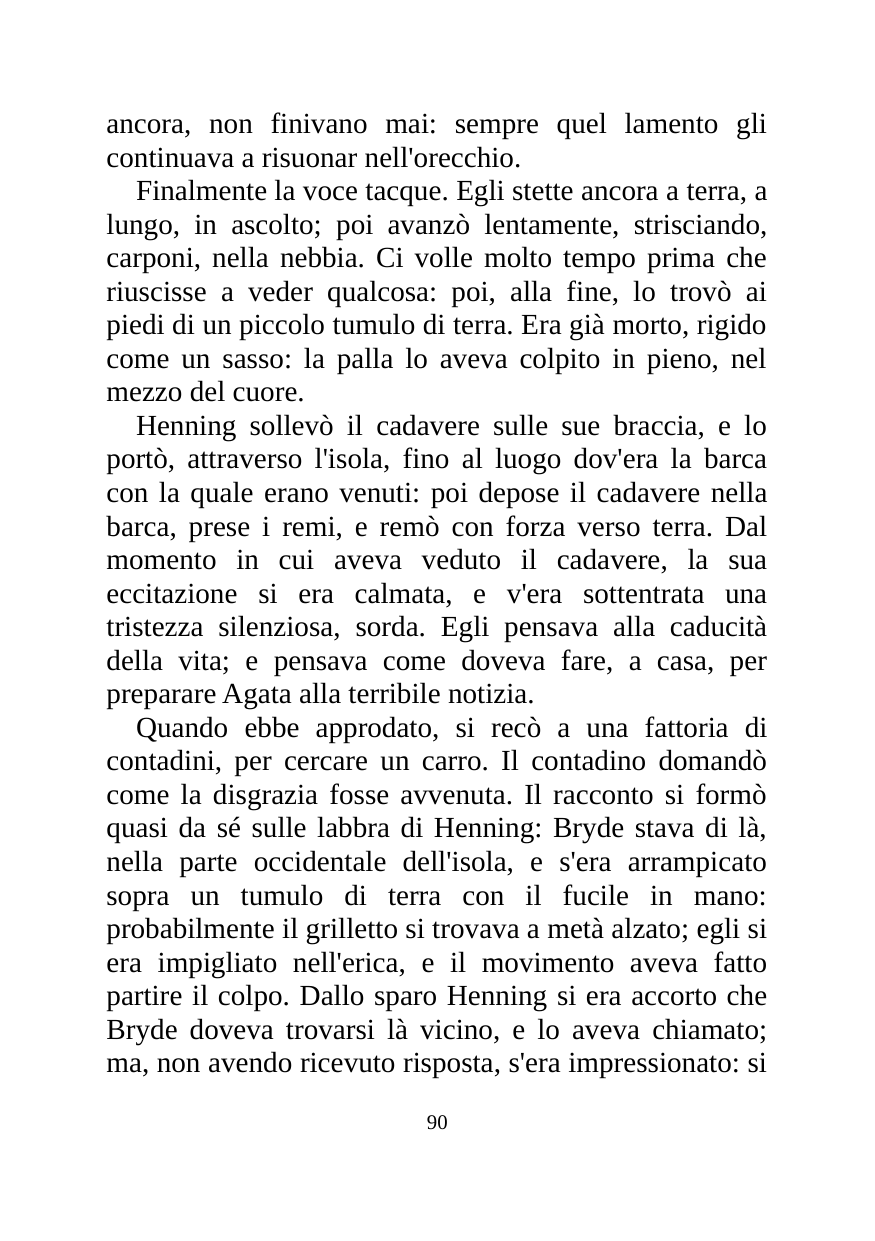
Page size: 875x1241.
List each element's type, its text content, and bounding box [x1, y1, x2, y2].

text Quando ebbe approdato, si recò a una fattoria di contadini, per cercare un carro. Il contadino domandò come la disgrazia fosse avvenuta. Il racconto si formò quasi da sé sulle labbra di Henning: Bryde stava di là, nella parte occidentale dell'isola, e s'era arrampicato sopra un tumulo di terra con il fucile in mano: probabilmente il grilletto si trovava a metà alzato; egli si era impigliato nell'erica, e il movimento aveva fatto partire il colpo. Dallo sparo Henning si era accorto che Bryde doveva trovarsi là vicino, e lo aveva chiamato; ma, non avendo ricevuto risposta, s'era impressionato: si [106, 710, 768, 1079]
text Finalmente la voce tacque. Egli stette ancora a terra, a lungo, in ascolto; poi avanzò lentamente, strisciando, carponi, nella nebbia. Ci volle molto tempo prima che riuscisse a veder qualcosa: poi, alla fine, lo trovò ai piedi di un piccolo tumulo di terra. Era già morto, rigido come un sasso: la palla lo aveva colpito in pieno, nel mezzo del cuore. [106, 173, 768, 408]
text ancora, non finivano mai: sempre quel lamento gli continuava a risuonar nell'orecchio. [106, 106, 768, 173]
text Henning sollevò il cadavere sulle sue braccia, e lo portò, attraverso l'isola, fino al luogo dov'era la barca con la quale erano venuti: poi depose il cadavere nella barca, prese i remi, e remò con forza verso terra. Dal momento in cui aveva veduto il cadavere, la sua eccitazione si era calmata, e v'era sottentrata una tristezza silenziosa, sorda. Egli pensava alla caducità della vita; e pensava come doveva fare, a casa, per preparare Agata alla terribile notizia. [106, 408, 768, 710]
